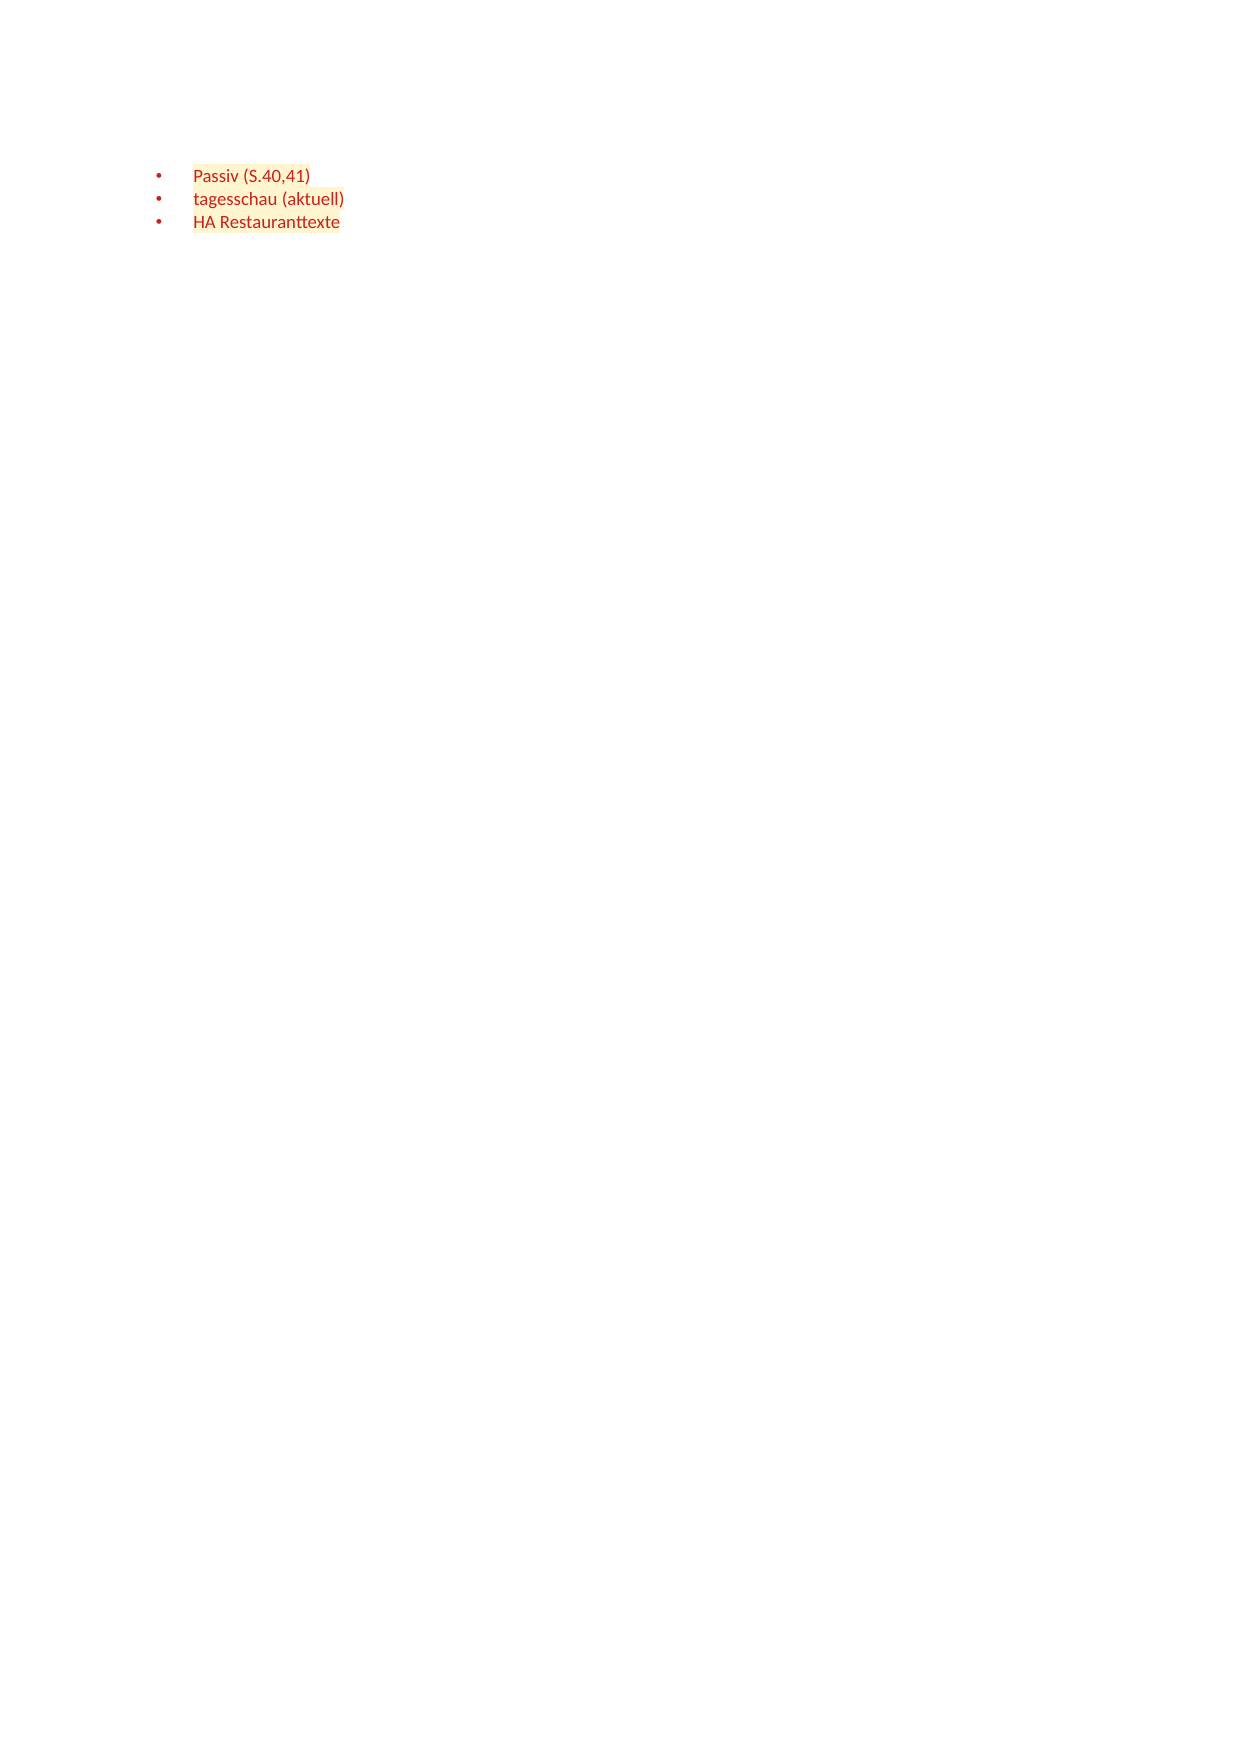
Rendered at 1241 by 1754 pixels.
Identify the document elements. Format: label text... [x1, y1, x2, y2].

list Passiv (S.40,41) [156, 164, 1122, 187]
list tagesschau (aktuell) [156, 187, 1122, 210]
list HA Restauranttexte [156, 210, 1122, 233]
